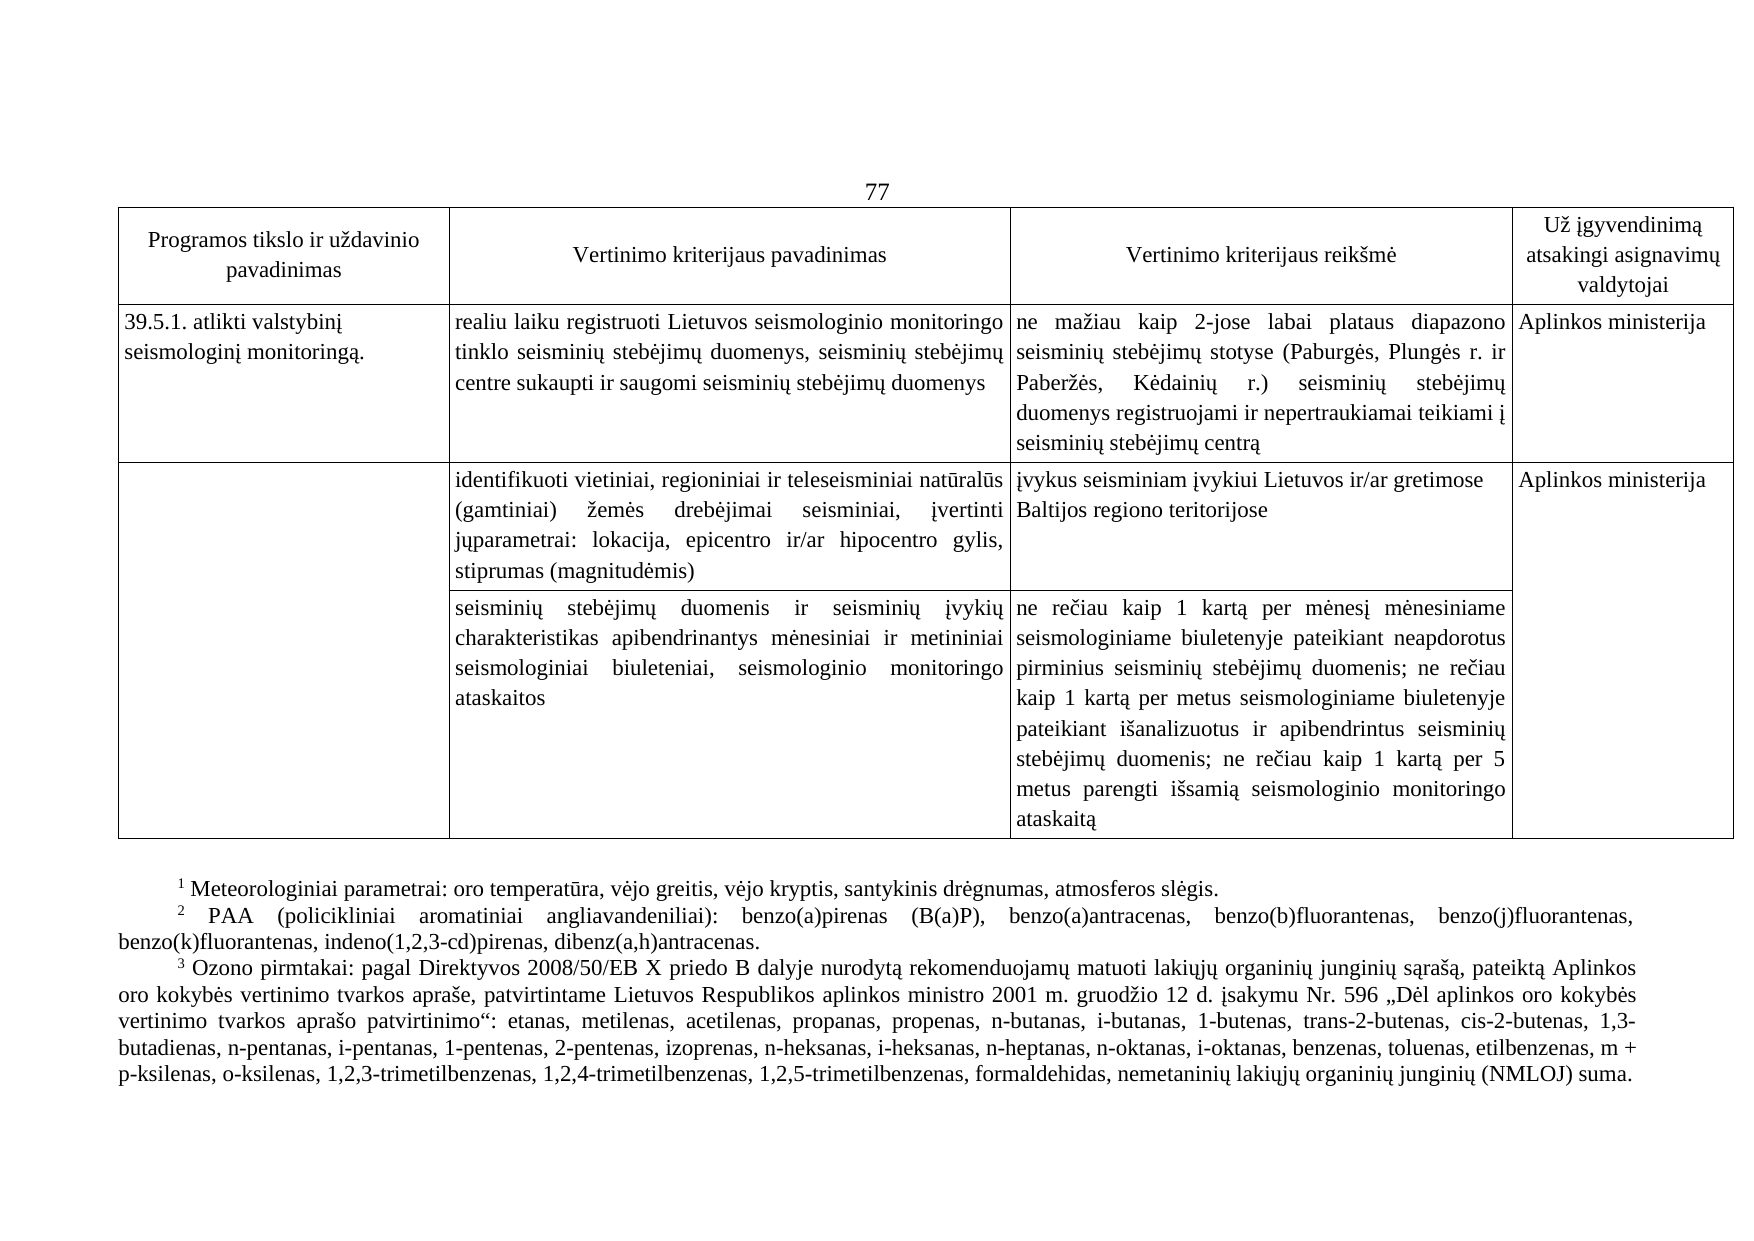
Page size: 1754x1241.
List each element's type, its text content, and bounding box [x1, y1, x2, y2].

text 2 PAA (policikliniai aromatiniai angliavandeniliai): benzo(a)pirenas (B(a)P), benzo(a)antracenas, benzo(b)fluorantenas, benzo(j)fluorantenas, benzo(k)fluorantenas, indeno(1,2,3-cd)pirenas, dibenz(a,h)antracenas. [118, 902, 1636, 954]
table_cell [449, 839, 1010, 875]
table_cell ne mažiau kaip 2-jose labai plataus diapazono seisminių stebėjimų stotyse (Paburgės, Plungės r. ir Paberžės, Kėdainių r.) seisminių stebėjimų duomenys registruojami ir nepertraukiamai teikiami į seisminių stebėjimų centrą [1011, 305, 1512, 462]
table_cell [1010, 839, 1512, 875]
table_cell įvykus seisminiam įvykiui Lietuvos ir/ar gretimose Baltijos regiono teritorijose [1011, 463, 1512, 590]
table_cell Aplinkos ministerija [1513, 305, 1733, 462]
table_cell seisminių stebėjimų duomenis ir seisminių įvykių charakteristikas apibendrinantys mėnesiniai ir metininiai seismologiniai biuleteniai, seismologinio monitoringo ataskaitos [450, 591, 1010, 838]
table_cell 39.5.1. atlikti valstybinį seismologinį monitoringą. [119, 305, 449, 462]
table_cell ne rečiau kaip 1 kartą per mėnesį mėnesiniame seismologiniame biuletenyje pateikiant neapdorotus pirminius seisminių stebėjimų duomenis; ne rečiau kaip 1 kartą per metus seismologiniame biuletenyje pateikiant išanalizuotus ir apibendrintus seisminių stebėjimų duomenis; ne rečiau kaip 1 kartą per 5 metus parengti išsamią seismologinio monitoringo ataskaitą [1011, 591, 1512, 838]
table_header Vertinimo kriterijaus pavadinimas [450, 208, 1010, 304]
table_cell Aplinkos ministerija [1513, 463, 1733, 590]
table_cell [119, 590, 449, 838]
table_header Vertinimo kriterijaus reikšmė [1011, 208, 1512, 304]
table_cell [119, 463, 449, 590]
table_header Už įgyvendinimą atsakingi asignavimų valdytojai [1513, 208, 1733, 304]
table_cell [118, 839, 449, 875]
table_cell realiu laiku registruoti Lietuvos seismologinio monitoringo tinklo seisminių stebėjimų duomenys, seisminių stebėjimų centre sukaupti ir saugomi seisminių stebėjimų duomenys [450, 305, 1010, 462]
text 3 Ozono pirmtakai: pagal Direktyvos 2008/50/EB X priedo B dalyje nurodytą rekomenduojamų matuoti lakiųjų organinių junginių sąrašą, pateiktą Aplinkos oro kokybės vertinimo tvarkos apraše, patvirtintame Lietuvos Respublikos aplinkos ministro 2001 m. gruodžio 12 d. įsakymu Nr. 596 „Dėl aplinkos oro kokybės vertinimo tvarkos aprašo patvirtinimo“: etanas, metilenas, acetilenas, propanas, propenas, n-butanas, i-butanas, 1-butenas, trans-2-butenas, cis-2-butenas, 1,3-butadienas, n-pentanas, i-pentanas, 1-pentenas, 2-pentenas, izoprenas, n-heksanas, i-heksanas, n-heptanas, n-oktanas, i-oktanas, benzenas, toluenas, etilbenzenas, m + p-ksilenas, o-ksilenas, 1,2,3-trimetilbenzenas, 1,2,4-trimetilbenzenas, 1,2,5-trimetilbenzenas, formaldehidas, nemetaninių lakiųjų organinių junginių (NMLOJ) suma. [118, 954, 1639, 1086]
text 1 Meteorologiniai parametrai: oro temperatūra, vėjo greitis, vėjo kryptis, santykinis drėgnumas, atmosferos slėgis. [118, 875, 1636, 902]
table_cell [1513, 590, 1733, 838]
table_cell identifikuoti vietiniai, regioniniai ir teleseisminiai natūralūs (gamtiniai) žemės drebėjimai seisminiai, įvertinti jųparametrai: lokacija, epicentro ir/ar hipocentro gylis, stiprumas (magnitudėmis) [450, 463, 1010, 590]
table_cell [1512, 839, 1734, 875]
table_header Programos tikslo ir uždavinio pavadinimas [119, 208, 449, 304]
